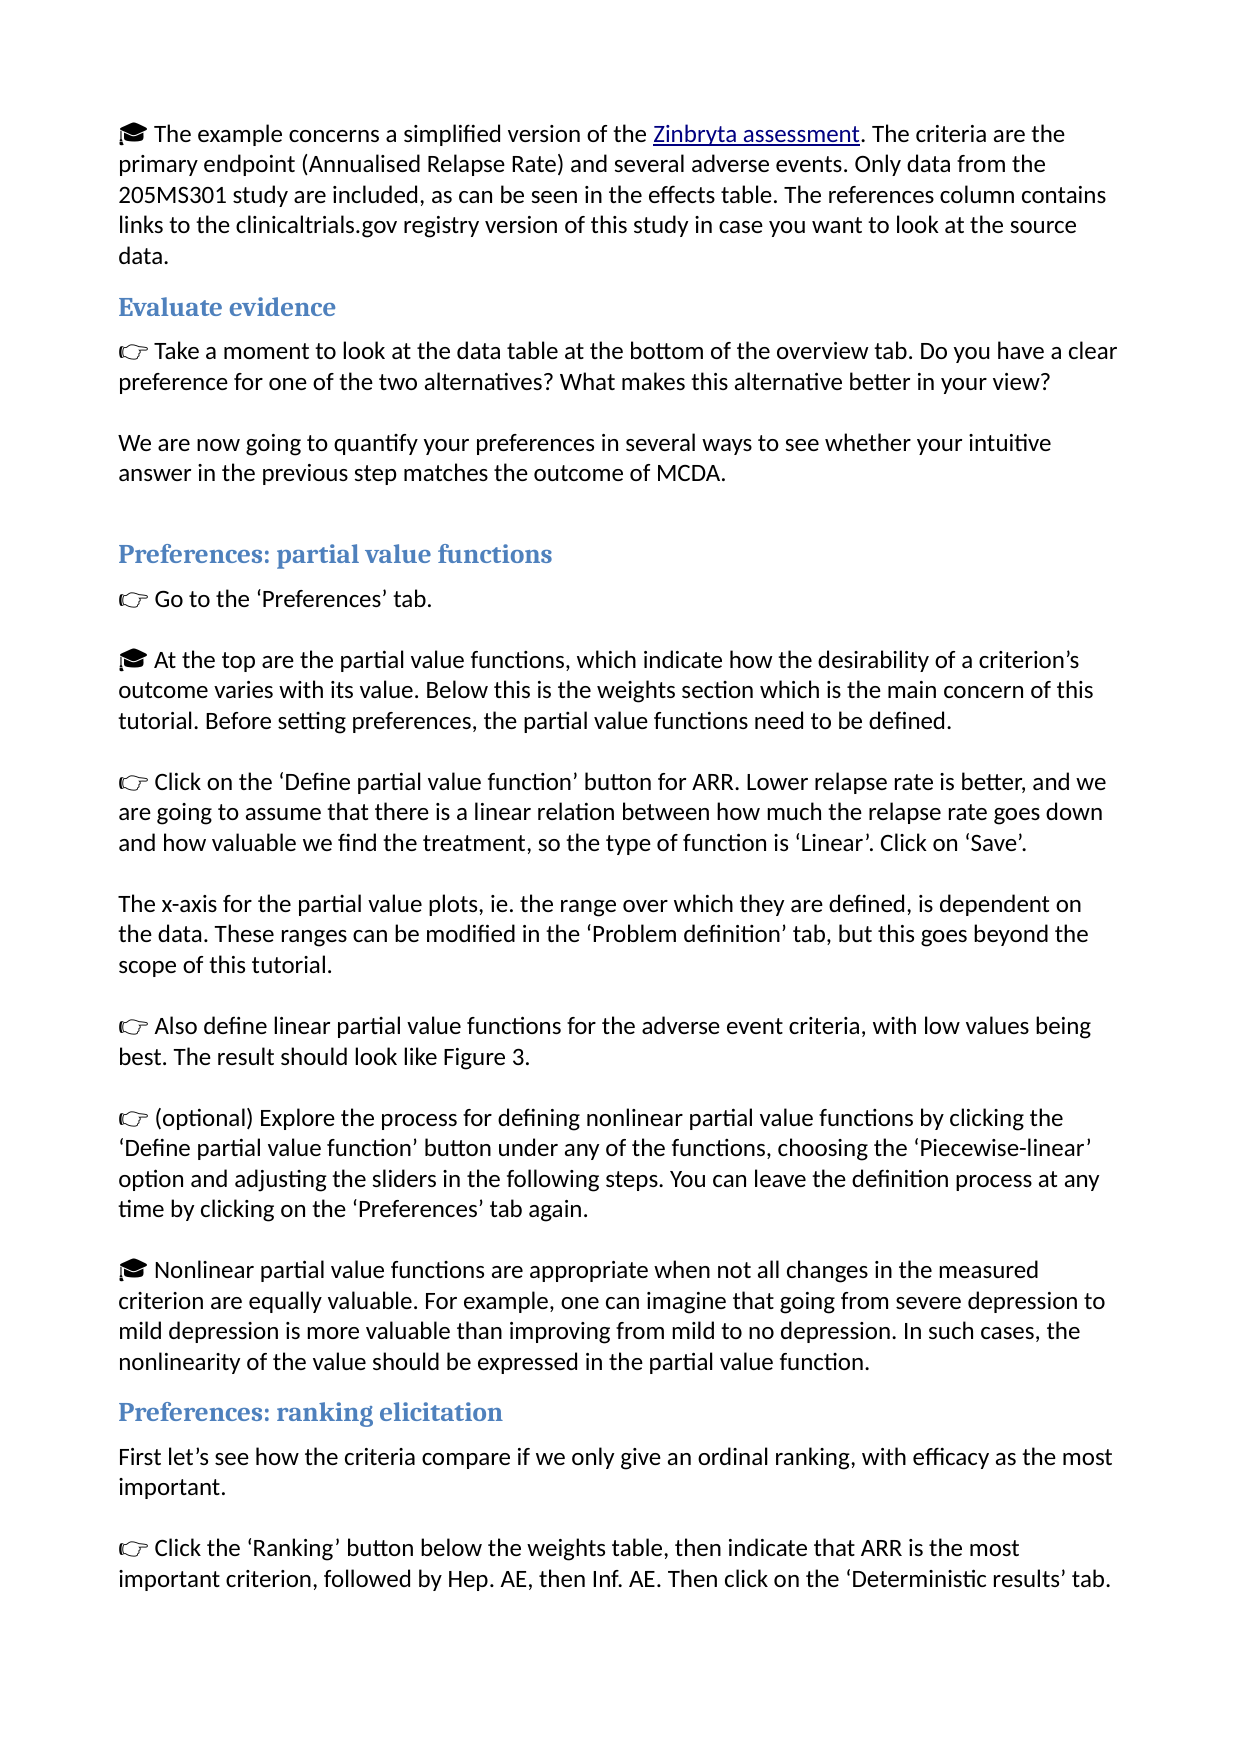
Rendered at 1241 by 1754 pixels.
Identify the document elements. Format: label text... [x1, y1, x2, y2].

text 👉 Take a moment to look at the data table at the bottom of the overview tab. Do you have a clear preference for one of the two alternatives? What makes this alternative better in your view? [118, 335, 1122, 396]
text 👉 (optional) Explore the process for defining nonlinear partial value functions by clicking the ‘Define partial value function’ button under any of the functions, choosing the ‘Piecewise-linear’ option and adjusting the sliders in the following steps. You can leave the definition process at any time by clicking on the ‘Preferences’ tab again. [118, 1102, 1122, 1224]
text First let’s see how the criteria compare if we only give an ordinal ranking, with efficacy as the most important. [118, 1441, 1122, 1502]
subtitle Evaluate evidence [118, 292, 1122, 323]
text 🎓 The example concerns a simplified version of the Zinbryta assessment. The criteria are the primary endpoint (Annualised Relapse Rate) and several adverse events. Only data from the 205MS301 study are included, as can be seen in the effects table. The references column contains links to the clinicaltrials.gov registry version of this study in case you want to look at the source data. [118, 118, 1122, 271]
text The x-axis for the partial value plots, ie. the range over which they are defined, is dependent on the data. These ranges can be modified in the ‘Problem definition’ tab, but this goes beyond the scope of this tutorial. [118, 888, 1122, 979]
subtitle Preferences: partial value functions [118, 539, 1122, 570]
text 👉 Click on the ‘Define partial value function’ button for ARR. Lower relapse rate is better, and we are going to assume that there is a linear relation between how much the relapse rate goes down and how valuable we find the treatment, so the type of function is ‘Linear’. Click on ‘Save’. [118, 766, 1122, 857]
text 👉 Also define linear partial value functions for the adverse event criteria, with low values being best. The result should look like Figure 3. [118, 1010, 1122, 1071]
text 👉 Go to the ‘Preferences’ tab. [118, 583, 1122, 613]
text 👉 Click the ‘Ranking’ button below the weights table, then indicate that ARR is the most important criterion, followed by Hep. AE, then Inf. AE. Then click on the ‘Deterministic results’ tab. [118, 1532, 1122, 1593]
subtitle Preferences: ranking elicitation [118, 1397, 1122, 1428]
text 🎓 At the top are the partial value functions, which indicate how the desirability of a criterion’s outcome varies with its value. Below this is the weights section which is the main concern of this tutorial. Before setting preferences, the partial value functions need to be defined. [118, 644, 1122, 735]
text 🎓 Nonlinear partial value functions are appropriate when not all changes in the measured criterion are equally valuable. For example, one can imagine that going from severe depression to mild depression is more valuable than improving from mild to no depression. In such cases, the nonlinearity of the value should be expressed in the partial value function. [118, 1254, 1122, 1376]
text We are now going to quantify your preferences in several ways to see whether your intuitive answer in the previous step matches the outcome of MCDA. [118, 427, 1122, 488]
